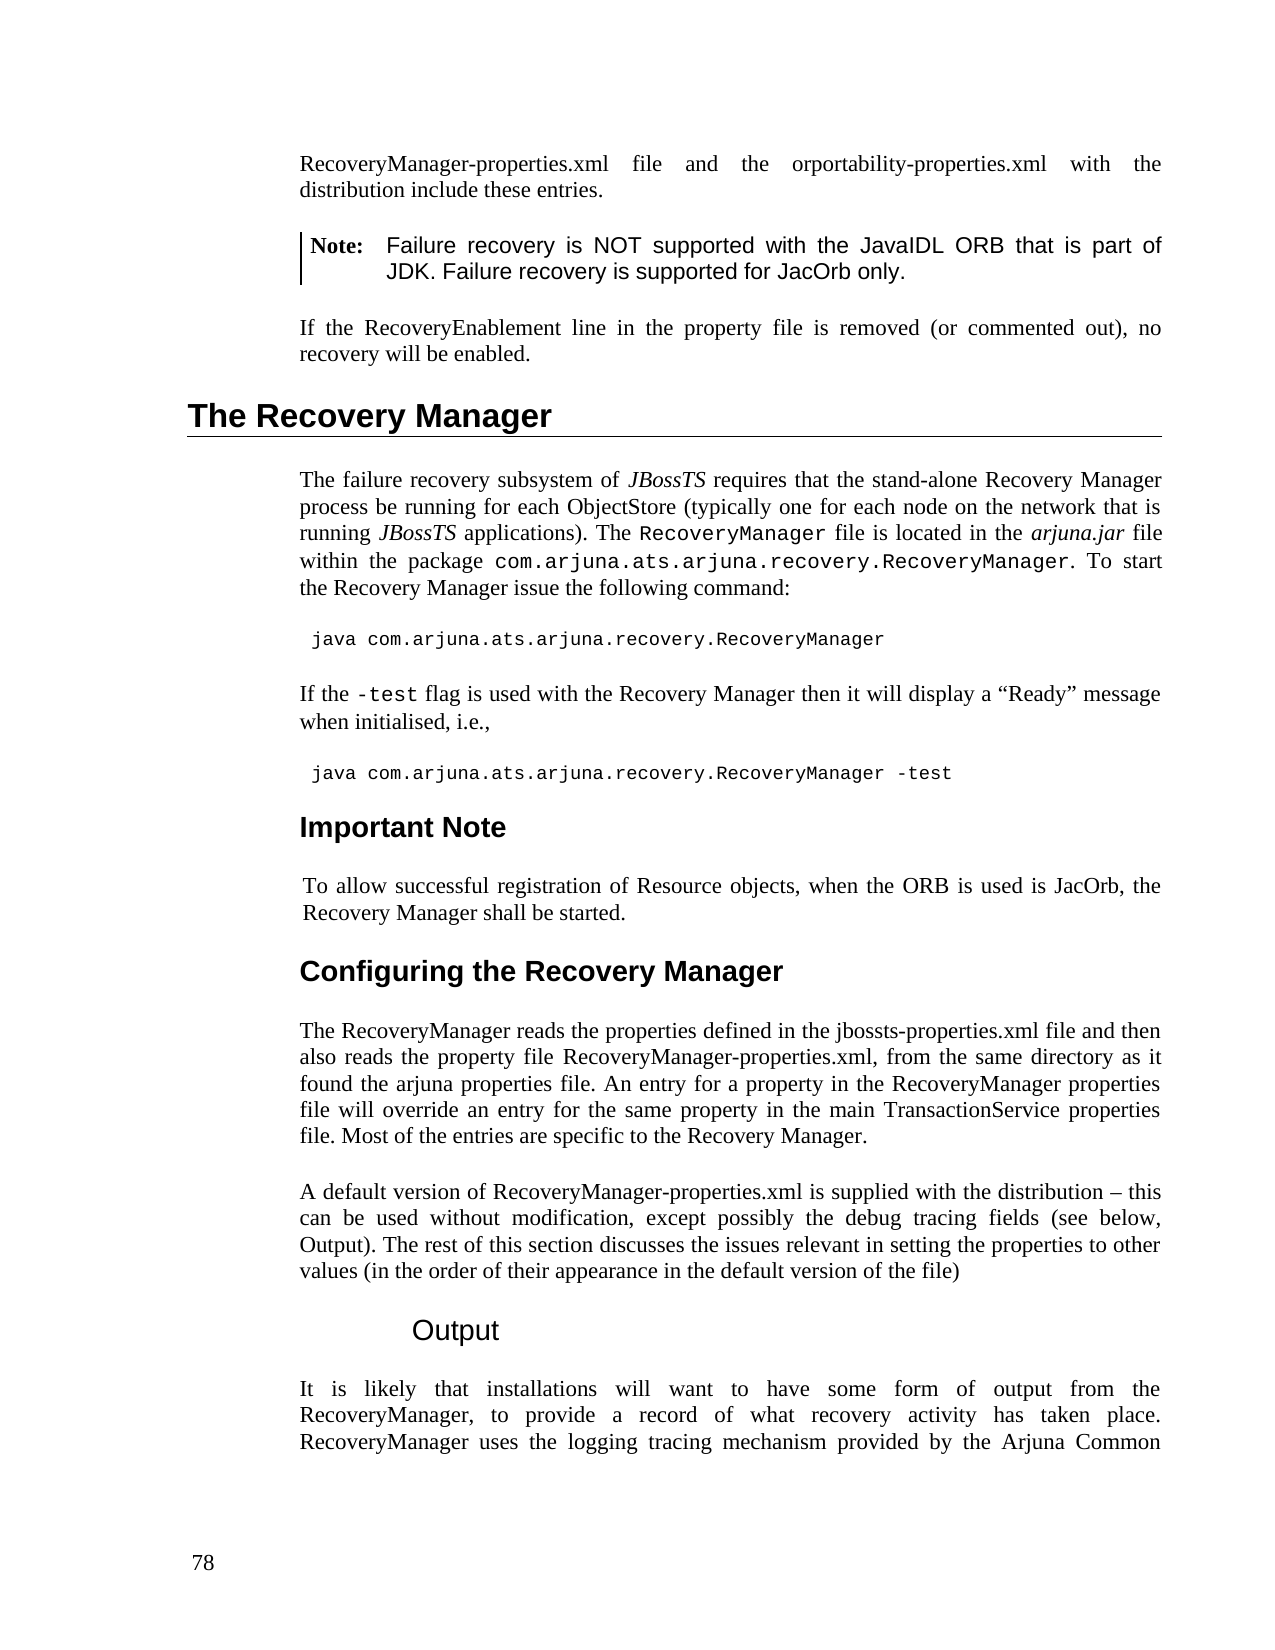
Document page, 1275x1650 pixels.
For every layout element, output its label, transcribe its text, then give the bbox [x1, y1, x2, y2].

list Failure recovery is NOT supported with the JavaIDL ORB that is part of JDK. Failure recovery is supported for JacOrb only. [302, 232, 1162, 285]
subtitle Output [187, 1312, 1162, 1346]
text java com.arjuna.ats.arjuna.recovery.RecoveryManager -test [311, 763, 1162, 785]
subtitle Configuring the Recovery Manager [187, 954, 1162, 988]
text java com.arjuna.ats.arjuna.recovery.RecoveryManager [311, 630, 1162, 651]
text If the -test flag is used with the Recovery Manager then it will display a “Ready” message when initialised, i.e., [299, 680, 1162, 734]
subtitle The Recovery Manager [187, 396, 1162, 436]
text If the RecoveryEnablement line in the property file is removed (or commented out), no recovery will be enabled. [299, 314, 1162, 367]
text The failure recovery subsystem of JBossTS requires that the stand-alone Recovery Manager process be running for each ObjectStore (typically one for each node on the network that is running JBossTS applications). The RecoveryManager file is located in the arjuna.jar file within the package com.arjuna.ats.arjuna.recovery.RecoveryManager. To start the Recovery Manager issue the following command: [299, 466, 1162, 601]
text A default version of RecoveryManager-properties.xml is supplied with the distribution – this can be used without modification, except possibly the debug tracing fields (see below, Output). The rest of this section discusses the issues relevant in setting the properties to other values (in the order of their appearance in the default version of the file) [299, 1178, 1162, 1283]
text To allow successful registration of Resource objects, when the ORB is used is JacOrb, the Recovery Manager shall be started. [302, 872, 1162, 925]
text It is likely that installations will want to have some form of output from the RecoveryManager, to provide a record of what recovery activity has taken place. RecoveryManager uses the logging tracing mechanism provided by the Arjuna Common [299, 1375, 1162, 1454]
subtitle Important Note [187, 810, 1162, 843]
text The RecoveryManager reads the properties defined in the jbossts-properties.xml file and then also reads the property file RecoveryManager-properties.xml, from the same directory as it found the arjuna properties file. An entry for a property in the RecoveryManager properties file will override an entry for the same property in the main TransactionService properties file. Most of the entries are specific to the Recovery Manager. [299, 1017, 1162, 1149]
text RecoveryManager-properties.xml file and the orportability-properties.xml with the distribution include these entries. [299, 150, 1162, 203]
